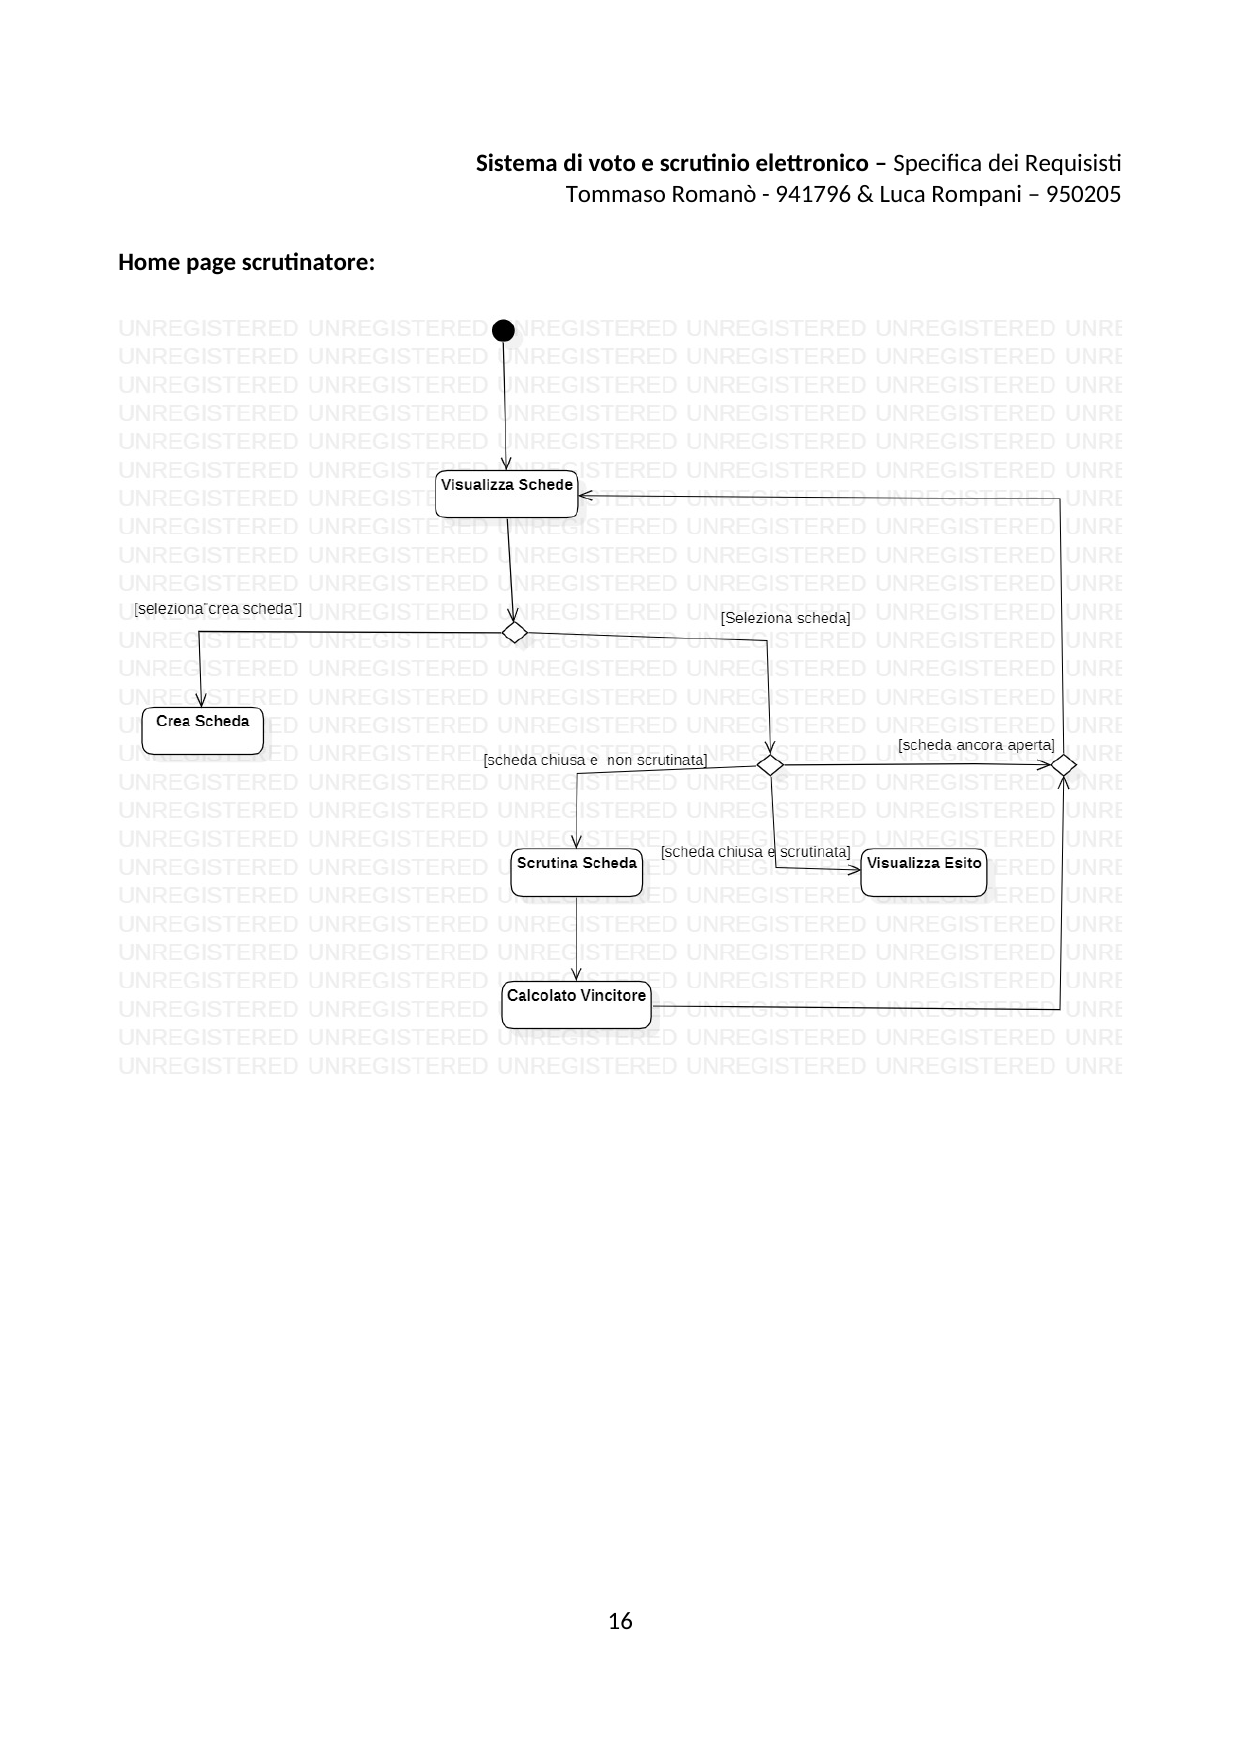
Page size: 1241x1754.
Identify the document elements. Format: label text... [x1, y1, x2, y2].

picture [118, 307, 1123, 1075]
text Home page scrutinatore: [118, 246, 1122, 277]
